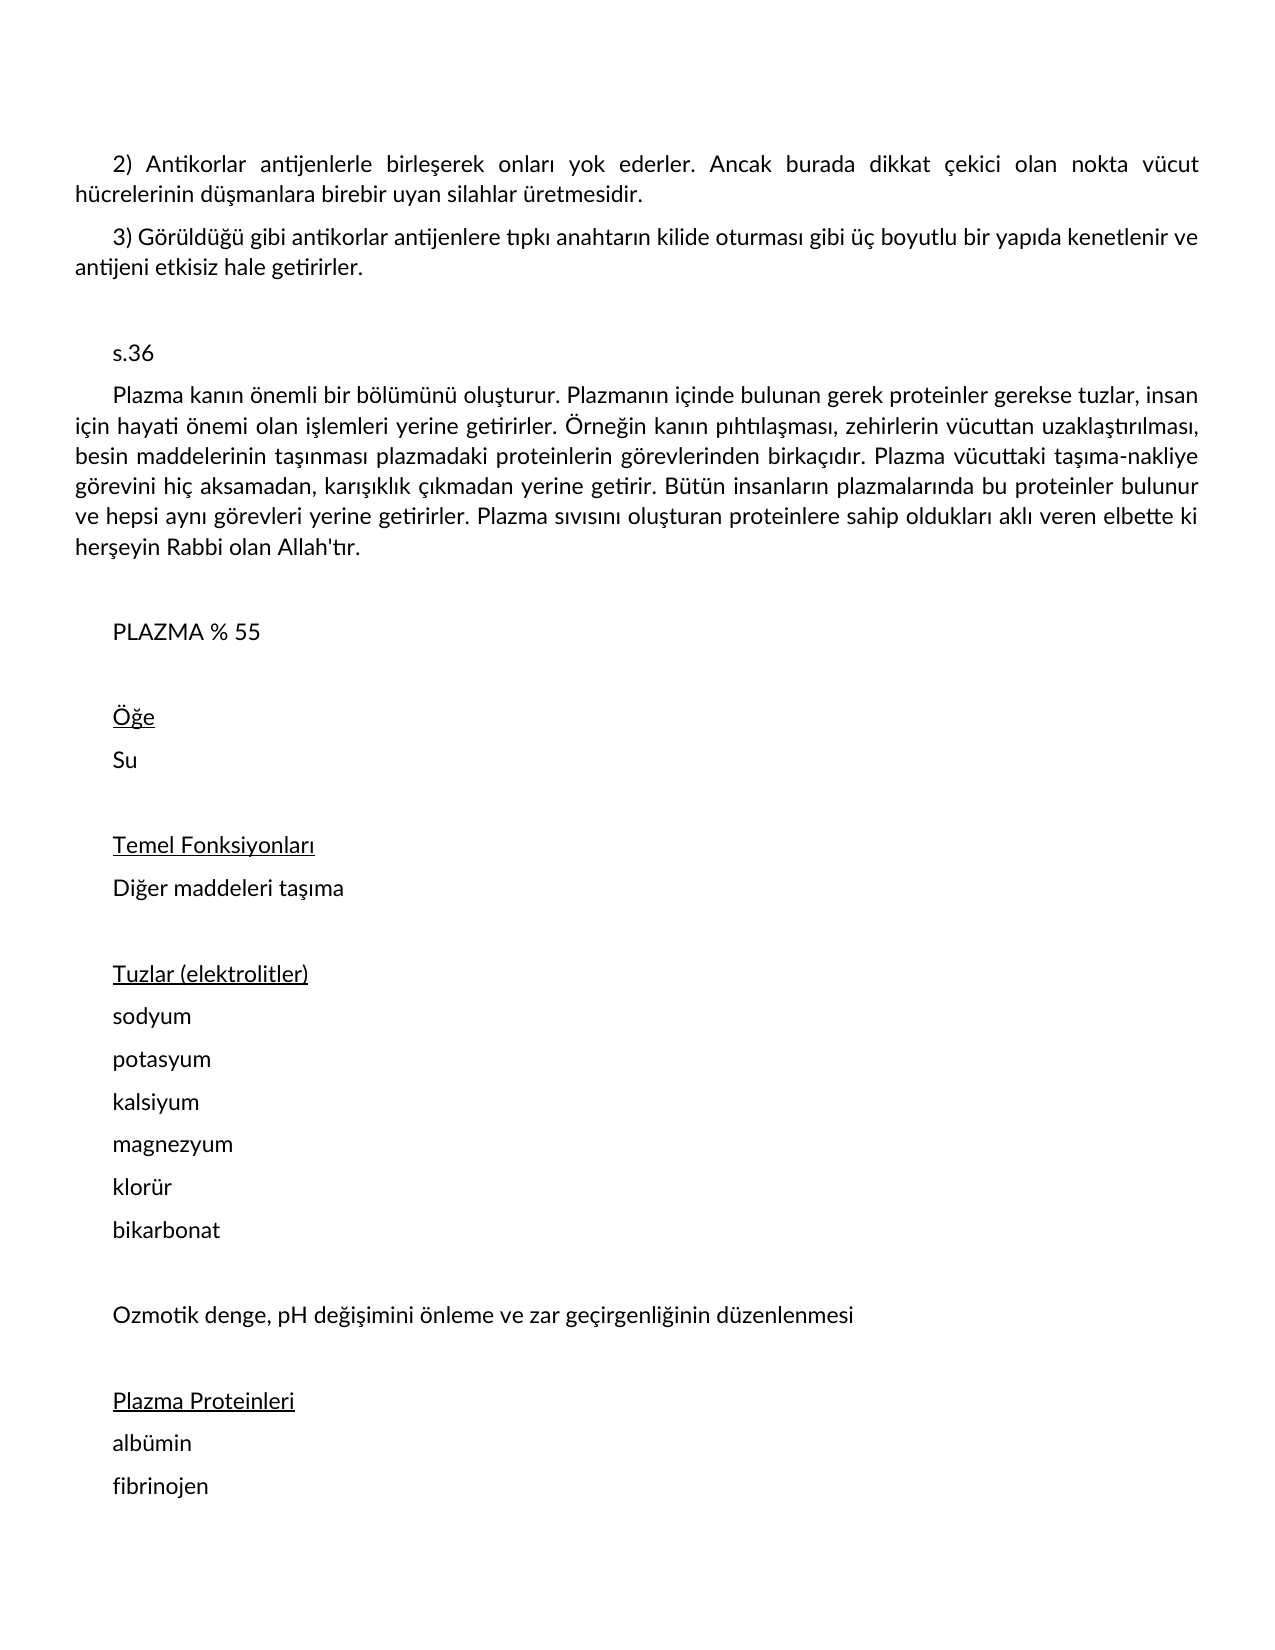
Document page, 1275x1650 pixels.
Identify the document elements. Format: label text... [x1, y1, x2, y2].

text 3) Görüldüğü gibi antikorlar antijenlere tıpkı anahtarın kilide oturması gibi üç boyutlu bir yapıda kenetlenir ve antijeni etkisiz hale getirirler. [75, 223, 1200, 281]
text PLAZMA % 55 [75, 618, 1200, 645]
text potasyum [75, 1045, 1200, 1072]
text Plazma kanın önemli bir bölümünü oluşturur. Plazmanın içinde bulunan gerek proteinler gerekse tuzlar, insan için hayati önemi olan işlemleri yerine getirirler. Örneğin kanın pıhtılaşması, zehirlerin vücuttan uzaklaştırılması, besin maddelerinin taşınması plazmadaki proteinlerin görevlerinden birkaçıdır. Plazma vücuttaki taşıma-nakliye görevini hiç aksamadan, karışıklık çıkmadan yerine getirir. Bütün insanların plazmalarında bu proteinler bulunur ve hepsi aynı görevleri yerine getirirler. Plazma sıvısını oluşturan proteinlere sahip oldukları aklı veren elbette ki herşeyin Rabbi olan Allah'tır. [75, 381, 1200, 560]
text Ozmotik denge, pH değişimini önleme ve zar geçirgenliğinin düzenlenmesi [75, 1301, 1200, 1328]
text magnezyum [75, 1130, 1200, 1158]
text Plazma Proteinleri [75, 1386, 1200, 1414]
text klorür [75, 1173, 1200, 1200]
text 2) Antikorlar antijenlerle birleşerek onları yok ederler. Ancak burada dikkat çekici olan nokta vücut hücrelerinin düşmanlara birebir uyan silahlar üretmesidir. [75, 150, 1200, 208]
text fibrinojen [75, 1472, 1200, 1499]
text kalsiyum [75, 1087, 1200, 1115]
text Öğe [75, 703, 1200, 731]
text albümin [75, 1429, 1200, 1457]
text bikarbonat [75, 1216, 1200, 1243]
text Su [75, 746, 1200, 773]
text Diğer maddeleri taşıma [75, 874, 1200, 901]
text s.36 [75, 338, 1200, 366]
text sodyum [75, 1002, 1200, 1029]
text Temel Fonksiyonları [75, 831, 1200, 859]
text Tuzlar (elektrolitler) [75, 959, 1200, 987]
